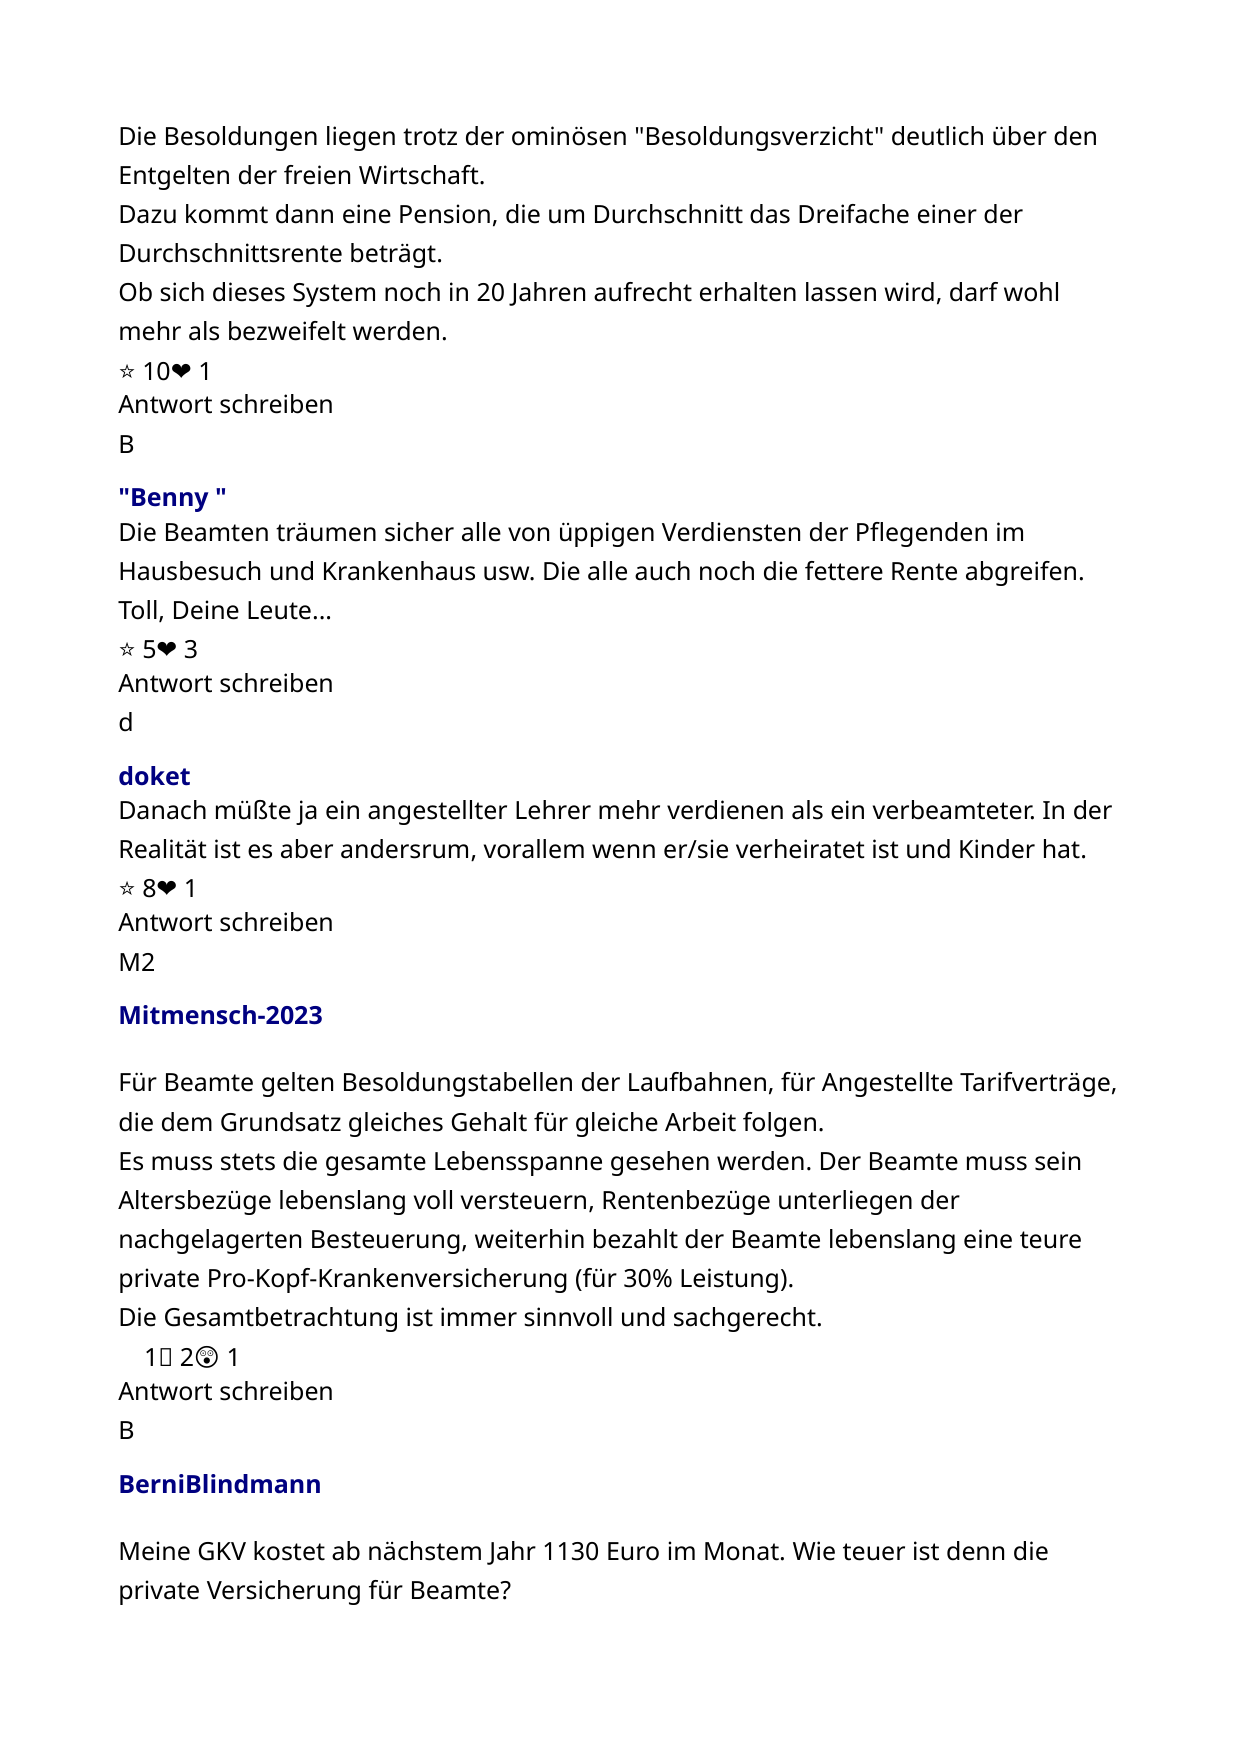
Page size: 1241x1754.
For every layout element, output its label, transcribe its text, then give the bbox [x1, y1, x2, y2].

text ⭐️ 10❤️ 1 [118, 353, 1122, 387]
text B [118, 1412, 1122, 1447]
text d [118, 705, 1122, 739]
text 🙁 1🤨 2😲 1 [118, 1339, 1122, 1373]
text Antwort schreiben [118, 905, 1122, 939]
text Die Beamten träumen sicher alle von üppigen Verdiensten der Pflegenden im Hausbesuch und Krankenhaus usw. Die alle auch noch die fettere Rente abgreifen. [118, 514, 1122, 587]
text ⭐️ 5❤️ 3 [118, 632, 1122, 666]
text Antwort schreiben [118, 666, 1122, 700]
text Danach müßte ja ein angestellter Lehrer mehr verdienen als ein verbeamteter. In der Realität ist es aber andersrum, vorallem wenn er/sie verheiratet ist und Kinder hat. [118, 793, 1122, 866]
text Ob sich dieses System noch in 20 Jahren aufrecht erhalten lassen wird, darf wohl mehr als bezweifelt werden. [118, 275, 1122, 348]
text Die Gesamtbetrachtung ist immer sinnvoll und sachgerecht. [118, 1300, 1122, 1334]
text Meine GKV kostet ab nächstem Jahr 1130 Euro im Monat. Wie teuer ist denn die private Versicherung für Beamte? [118, 1533, 1122, 1607]
text M2 [118, 944, 1122, 978]
text Antwort schreiben [118, 387, 1122, 421]
text Es muss stets die gesamte Lebensspanne gesehen werden. Der Beamte muss sein Altersbezüge lebenslang voll versteuern, Rentenbezüge unterliegen der nachgelagerten Besteuerung, weiterhin bezahlt der Beamte lebenslang eine teure private Pro-Kopf-Krankenversicherung (für 30% Leistung). [118, 1143, 1122, 1295]
text Für Beamte gelten Besoldungstabellen der Laufbahnen, für Angestellte Tarifverträge, die dem Grundsatz gleiches Gehalt für gleiche Arbeit folgen. [118, 1065, 1122, 1138]
text B [118, 426, 1122, 460]
subtitle doket [118, 759, 1122, 793]
subtitle BerniBlindmann [118, 1466, 1122, 1500]
text Die Besoldungen liegen trotz der ominösen "Besoldungsverzicht" deutlich über den Entgelten der freien Wirtschaft. Dazu kommt dann eine Pension, die um Durchschnitt das Dreifache einer der Durchschnittsrente beträgt. [118, 118, 1122, 270]
subtitle Mitmensch-2023 [118, 998, 1122, 1032]
subtitle "Benny " [118, 480, 1122, 514]
text ⭐️ 8❤️ 1 [118, 871, 1122, 905]
text Antwort schreiben [118, 1373, 1122, 1407]
text Toll, Deine Leute... [118, 592, 1122, 627]
